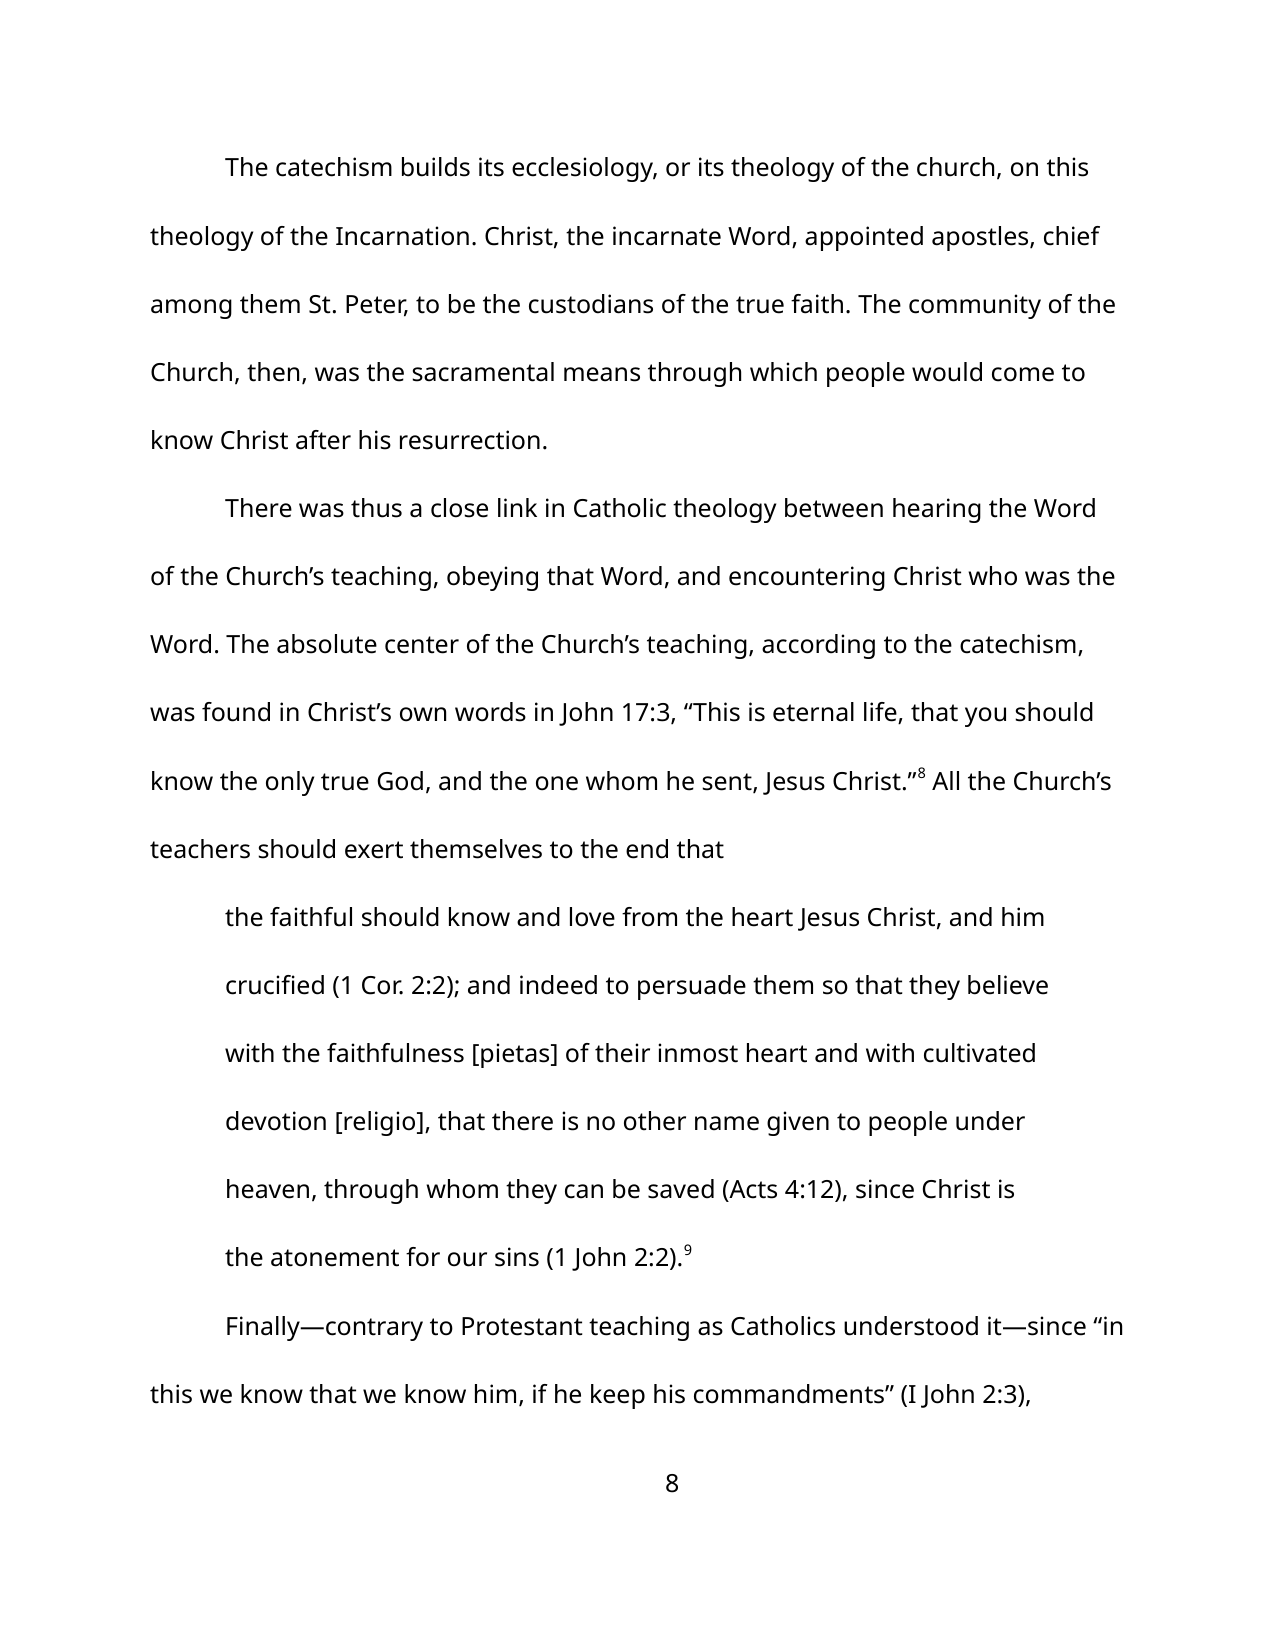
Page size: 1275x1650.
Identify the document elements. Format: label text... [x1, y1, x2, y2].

text Finally—contrary to Protestant teaching as Catholics understood it—since “in this we know that we know him, if he keep his commandments” (I John 2:3), [150, 1308, 1125, 1410]
text the faithful should know and love from the heart Jesus Christ, and him crucified (1 Cor. 2:2); and indeed to persuade them so that they believe with the faithfulness [pietas] of their inmost heart and with cultivated devotion [religio], that there is no other name given to people under heaven, through whom they can be saved (Acts 4:12), since Christ is the atonement for our sins (1 John 2:2). [225, 899, 1050, 1274]
text The catechism builds its ecclesiology, or its theology of the church, on this theology of the Incarnation. Christ, the incarnate Word, appointed apostles, chief among them St. Peter, to be the custodians of the true faith. The community of the Church, then, was the sacramental means through which people would come to know Christ after his resurrection. [150, 150, 1125, 457]
text There was thus a close link in Catholic theology between hearing the Word of the Church’s teaching, obeying that Word, and encountering Christ who was the Word. The absolute center of the Church’s teaching, according to the catechism, was found in Christ’s own words in John 17:3, “This is eternal life, that you should know the only true God, and the one whom he sent, Jesus Christ.” All the Church’s teachers should exert themselves to the end that [150, 491, 1125, 865]
